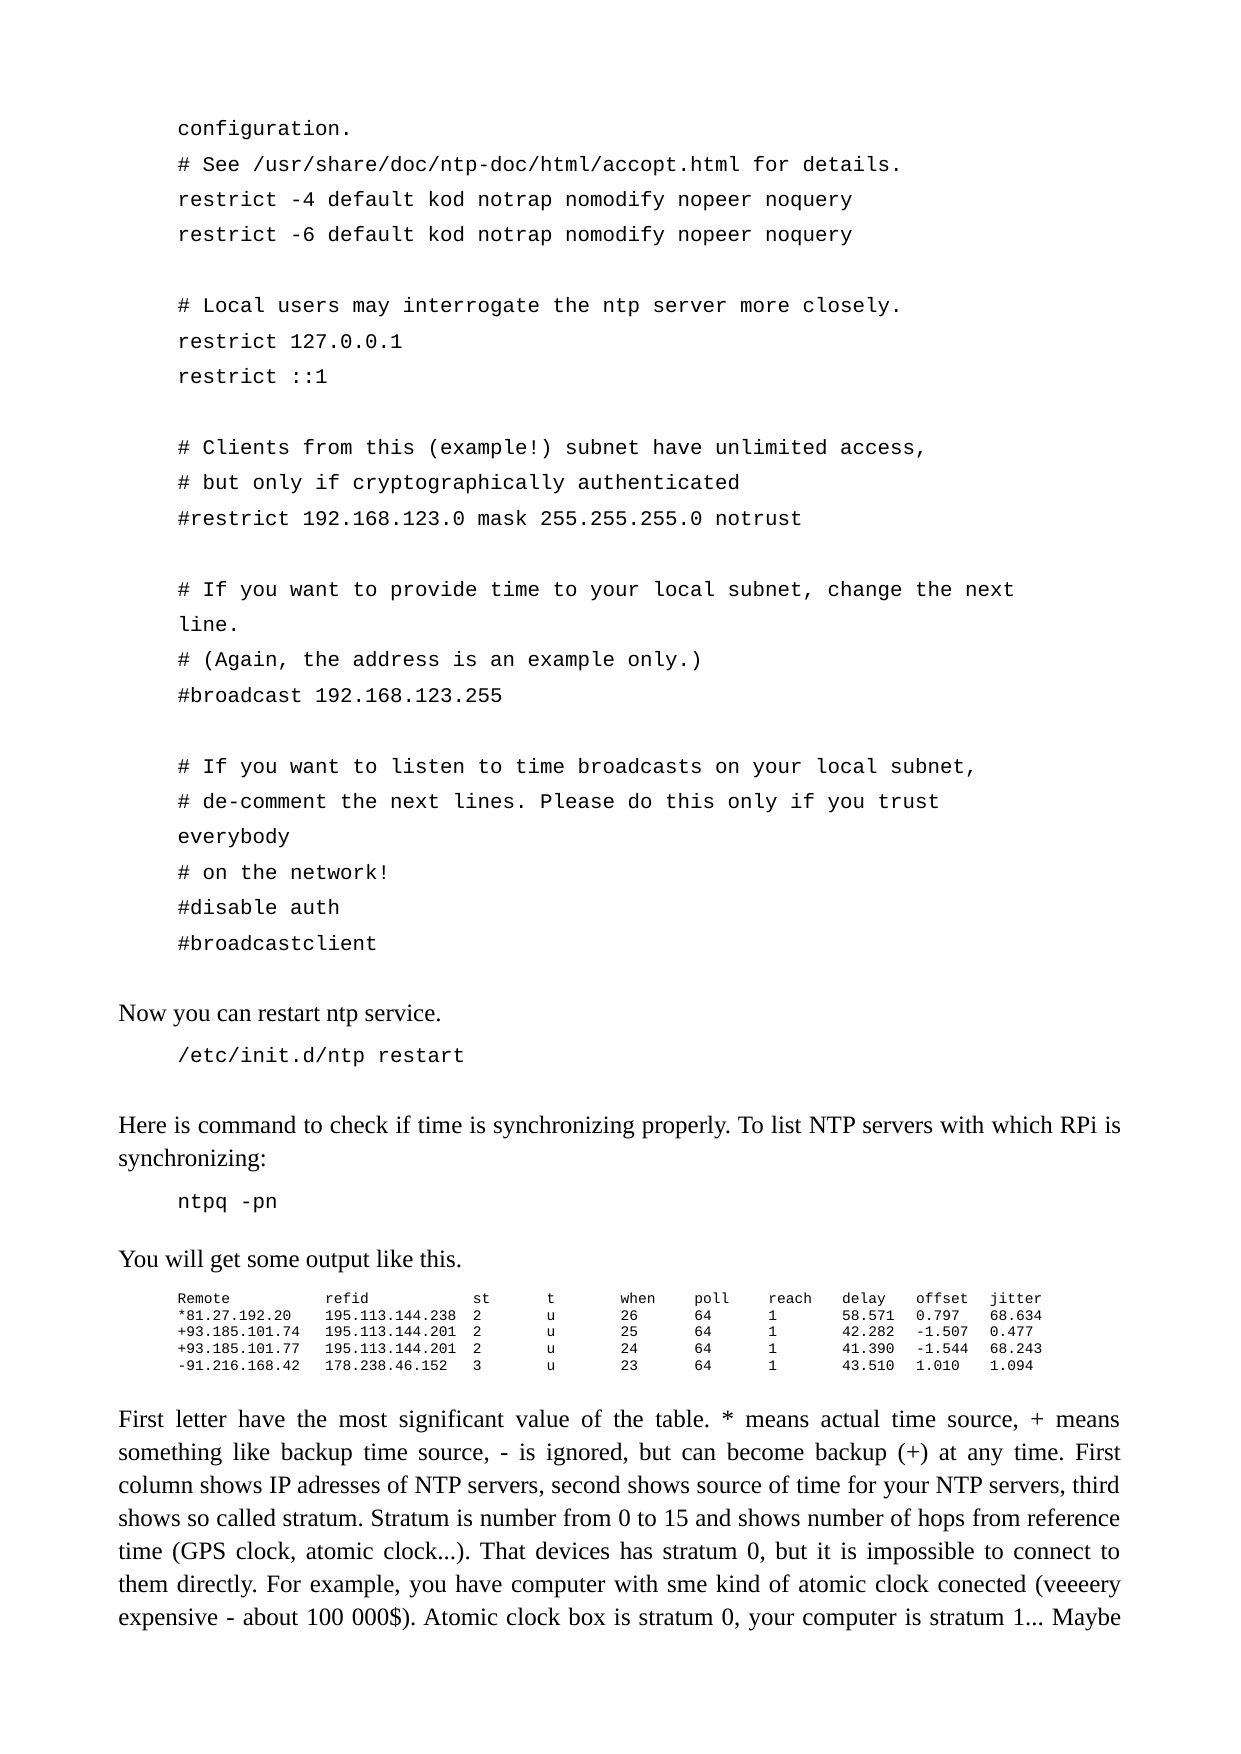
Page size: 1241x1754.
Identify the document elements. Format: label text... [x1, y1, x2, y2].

text /etc/init.d/ntp restart [177, 1045, 1063, 1069]
text Now you can restart ntp service. [118, 998, 1122, 1026]
text Here is command to check if time is synchronizing properly. To list NTP servers with which RPi is synchronizing: [118, 1110, 1122, 1172]
text You will get some output like this. [118, 1244, 1122, 1273]
text Remote refid st t when poll reach delay offset jitter *81.27.192.20 195.113.144.238 2 u 26 64 1 58.571 0.797 68.634 +93.185.101.74 195.113.144.201 2 u 25 64 1 42.282 -1.507 0.477 +93.185.101.77 195.113.144.201 2 u 24 64 1 41.390 -1.544 68.243 -91.216.168.42 178.238.46.152 3 u 23 64 1 43.510 1.010 1.094 [177, 1291, 1063, 1374]
text ntpq -pn [177, 1191, 1063, 1214]
text First letter have the most significant value of the table. * means actual time source, + means something like backup time source, - is ignored, but can become backup (+) at any time. First column shows IP adresses of NTP servers, second shows source of time for your NTP servers, third shows so called stratum. Stratum is number from 0 to 15 and shows number of hops from reference time (GPS clock, atomic clock...). That devices has stratum 0, but it is impossible to connect to them directly. For example, you have computer with sme kind of atomic clock conected (veeeery expensive - about 100 000$). Atomic clock box is stratum 0, your computer is stratum 1... Maybe [118, 1404, 1122, 1631]
text configuration. # See /usr/share/doc/ntp-doc/html/accopt.html for details. restrict -4 default kod notrap nomodify nopeer noquery restrict -6 default kod notrap nomodify nopeer noquery # Local users may interrogate the ntp server more closely. restrict 127.0.0.1 restrict ::1 # Clients from this (example!) subnet have unlimited access, # but only if cryptographically authenticated #restrict 192.168.123.0 mask 255.255.255.0 notrust # If you want to provide time to your local subnet, change the next line. # (Again, the address is an example only.) #broadcast 192.168.123.255 # If you want to listen to time broadcasts on your local subnet, # de-comment the next lines. Please do this only if you trust everybody # on the network! #disable auth #broadcastclient [177, 118, 1063, 956]
